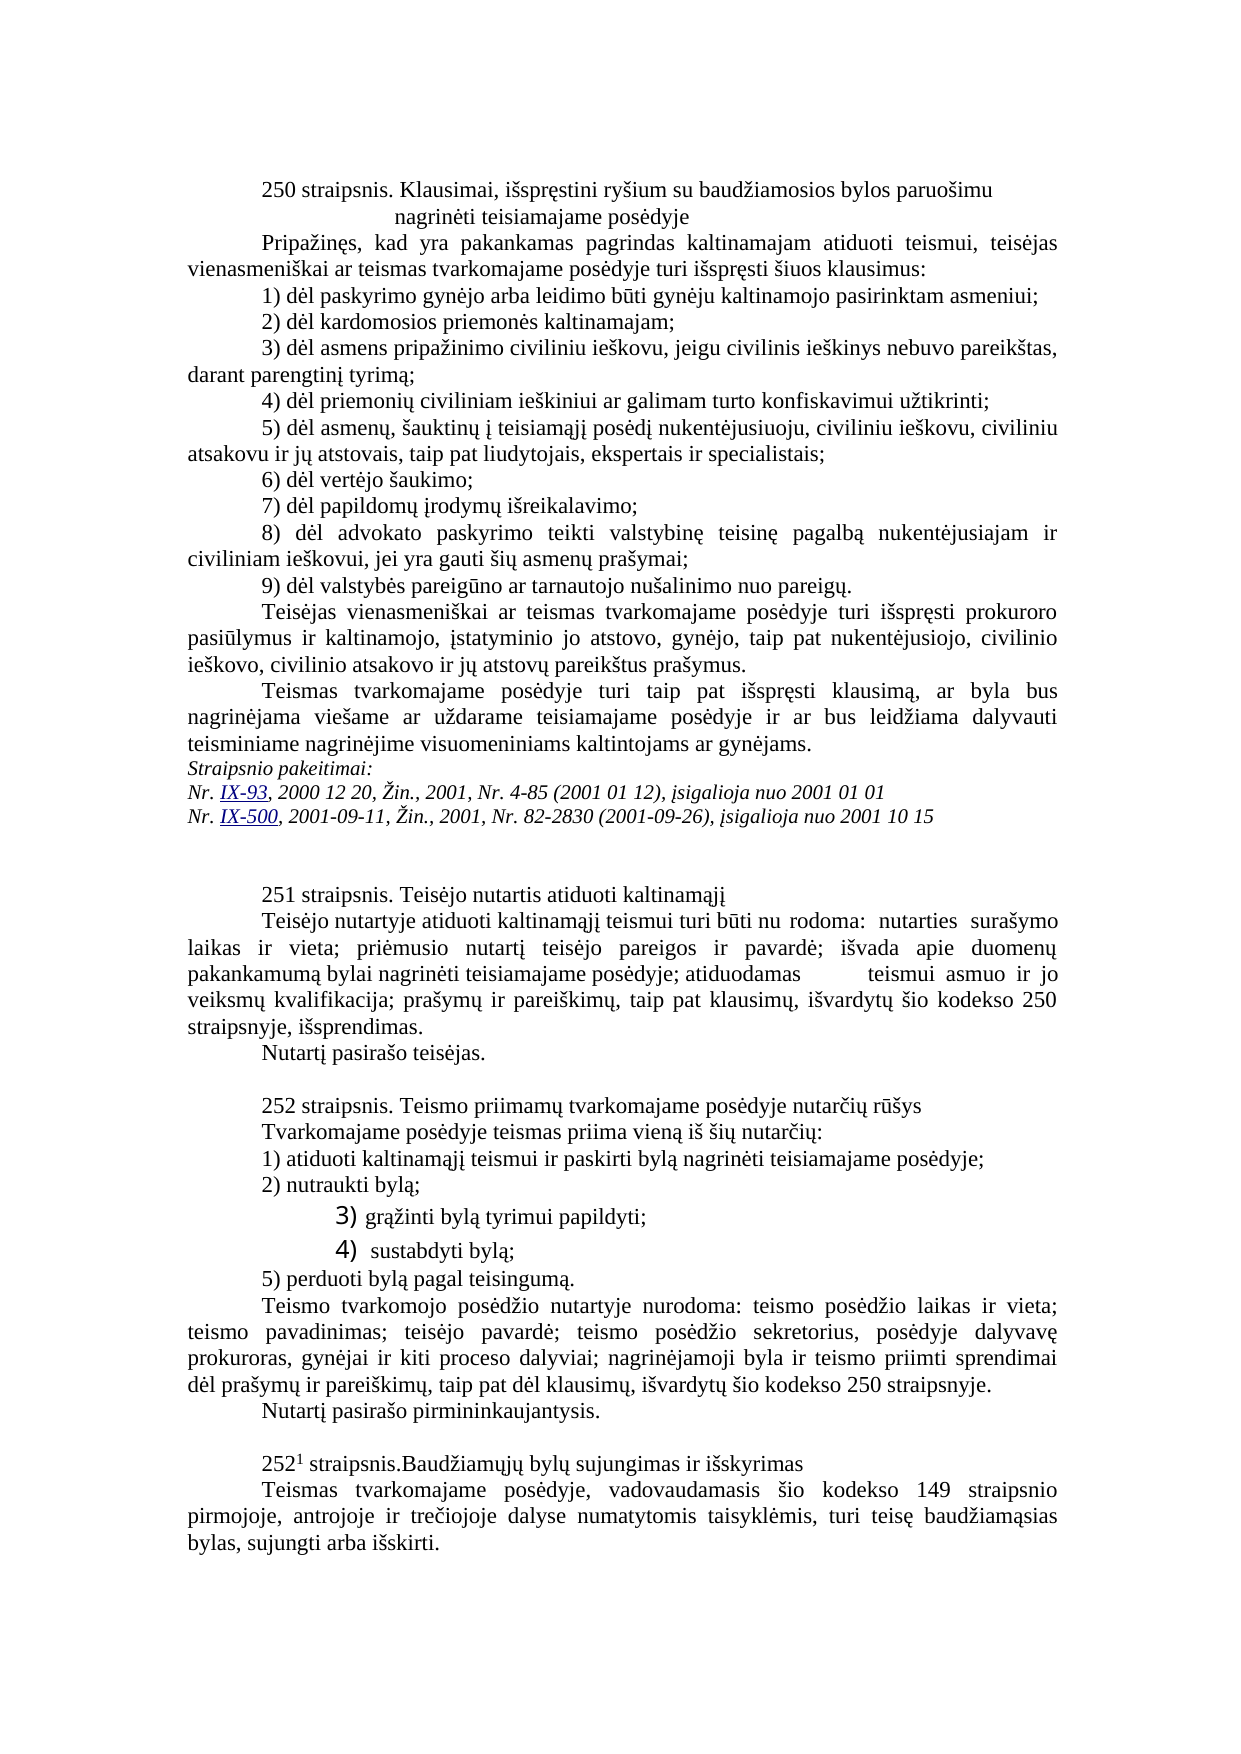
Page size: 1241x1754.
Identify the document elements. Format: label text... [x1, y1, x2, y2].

text Nr. IX-500, 2001-09-11, Žin., 2001, Nr. 82-2830 (2001-09-26), įsigalioja nuo 2001 10 15 [187, 804, 1059, 828]
list sustabdyti bylą; [261, 1231, 1059, 1265]
text 3) dėl asmens pripažinimo civiliniu ieškovu, jeigu civilinis ieškinys nebuvo pareikštas, darant parengtinį tyrimą; [187, 334, 1059, 387]
text Nutartį pasirašo teisėjas. [218, 1039, 1059, 1066]
text Teisėjas vienasmeniškai ar teismas tvarkomajame posėdyje turi išspręsti prokuroro pasiūlymus ir kaltinamojo, įstatyminio jo atstovo, gynėjo, taip pat nukentėjusiojo, civilinio ieškovo, civilinio atsakovo ir jų atstovų pareikštus prašymus. [187, 598, 1059, 677]
text Teismas tvarkomajame posėdyje, vadovaudamasis šio kodekso 149 straipsnio pirmojoje, antrojoje ir trečiojoje dalyse numatytomis taisyklėmis, turi teisę baudžiamąsias bylas, sujungti arba išskirti. [187, 1476, 1059, 1555]
text Teismas tvarkomajame posėdyje turi taip pat išspręsti klausimą, ar byla bus nagrinėjama viešame ar uždarame teisiamajame posėdyje ir ar bus leidžiama dalyvauti teisminiame nagrinėjime visuomeniniams kaltintojams ar gynėjams. [187, 677, 1059, 756]
text 251 straipsnis. Teisėjo nutartis atiduoti kaltinamąjį [187, 881, 1059, 907]
text 2521 straipsnis.Baudžiamųjų bylų sujungimas ir išskyrimas [187, 1450, 1059, 1476]
text nagrinėti teisiamajame posėdyje [394, 203, 1059, 229]
text Teismo tvarkomojo posėdžio nutartyje nurodoma: teismo posėdžio laikas ir vieta; teismo pavadinimas; teisėjo pavardė; teismo posėdžio sekretorius, posėdyje dalyvavę prokuroras, gynėjai ir kiti proceso dalyviai; nagrinėjamoji byla ir teismo priimti sprendimai dėl prašymų ir pareiškimų, taip pat dėl klausimų, išvardytų šio kodekso 250 straipsnyje. [187, 1292, 1059, 1397]
text Pripažinęs, kad yra pakankamas pagrindas kaltinamajam atiduoti teismui, teisėjas vienasmeniškai ar teismas tvarkomajame posėdyje turi išspręsti šiuos klausimus: [187, 229, 1059, 282]
list grąžinti bylą tyrimui papildyti; [261, 1197, 1059, 1231]
text 5) dėl asmenų, šauktinų į teisiamąjį posėdį nukentėjusiuoju, civiliniu ieškovu, civiliniu atsakovu ir jų atstovais, taip pat liudytojais, ekspertais ir specialistais; [187, 413, 1059, 466]
text 250 straipsnis. Klausimai, išspręstini ryšium su baudžiamosios bylos paruošimu [261, 176, 1059, 203]
text 4) dėl priemonių civiliniam ieškiniui ar galimam turto konfiskavimui užtikrinti; [187, 387, 1059, 413]
text Teisėjo nutartyje atiduoti kaltinamąjį teismui turi būti nu rodoma: nutarties surašymo laikas ir vieta; priėmusio nutartį teisėjo pareigos ir pavardė; išvada apie duomenų pakankamumą bylai nagrinėti teisiamajame posėdyje; atiduodamas teismui asmuo ir jo veiksmų kvalifikacija; prašymų ir pareiškimų, taip pat klausimų, išvardytų šio kodekso 250 straipsnyje, išsprendimas. [187, 907, 1059, 1039]
text Straipsnio pakeitimai: [187, 756, 1059, 780]
text 1) atiduoti kaltinamąjį teismui ir paskirti bylą nagrinėti teisiamajame posėdyje; [187, 1144, 1059, 1171]
text Tvarkomajame posėdyje teismas priima vieną iš šių nutarčių: [187, 1118, 1059, 1144]
text 2) dėl kardomosios priemonės kaltinamajam; [220, 308, 1059, 334]
text 8) dėl advokato paskyrimo teikti valstybinę teisinę pagalbą nukentėjusiajam ir civiliniam ieškovui, jei yra gauti šių asmenų prašymai; [187, 519, 1059, 572]
text 5) perduoti bylą pagal teisingumą. [187, 1265, 1059, 1292]
text 6) dėl vertėjo šaukimo; [219, 466, 1059, 493]
text Nr. IX-93, 2000 12 20, Žin., 2001, Nr. 4-85 (2001 01 12), įsigalioja nuo 2001 01 01 [187, 780, 1059, 804]
text Nutartį pasirašo pirmininkaujantysis. [187, 1397, 1059, 1423]
text 7) dėl papildomų įrodymų išreikalavimo; [219, 493, 1059, 519]
text 252 straipsnis. Teismo priimamų tvarkomajame posėdyje nutarčių rūšys [187, 1092, 1059, 1118]
text 2) nutraukti bylą; [187, 1171, 1059, 1197]
text 1) dėl paskyrimo gynėjo arba leidimo būti gynėju kaltinamojo pasirinktam asmeniui; [207, 282, 1059, 308]
text 9) dėl valstybės pareigūno ar tarnautojo nušalinimo nuo pareigų. [187, 572, 1059, 598]
